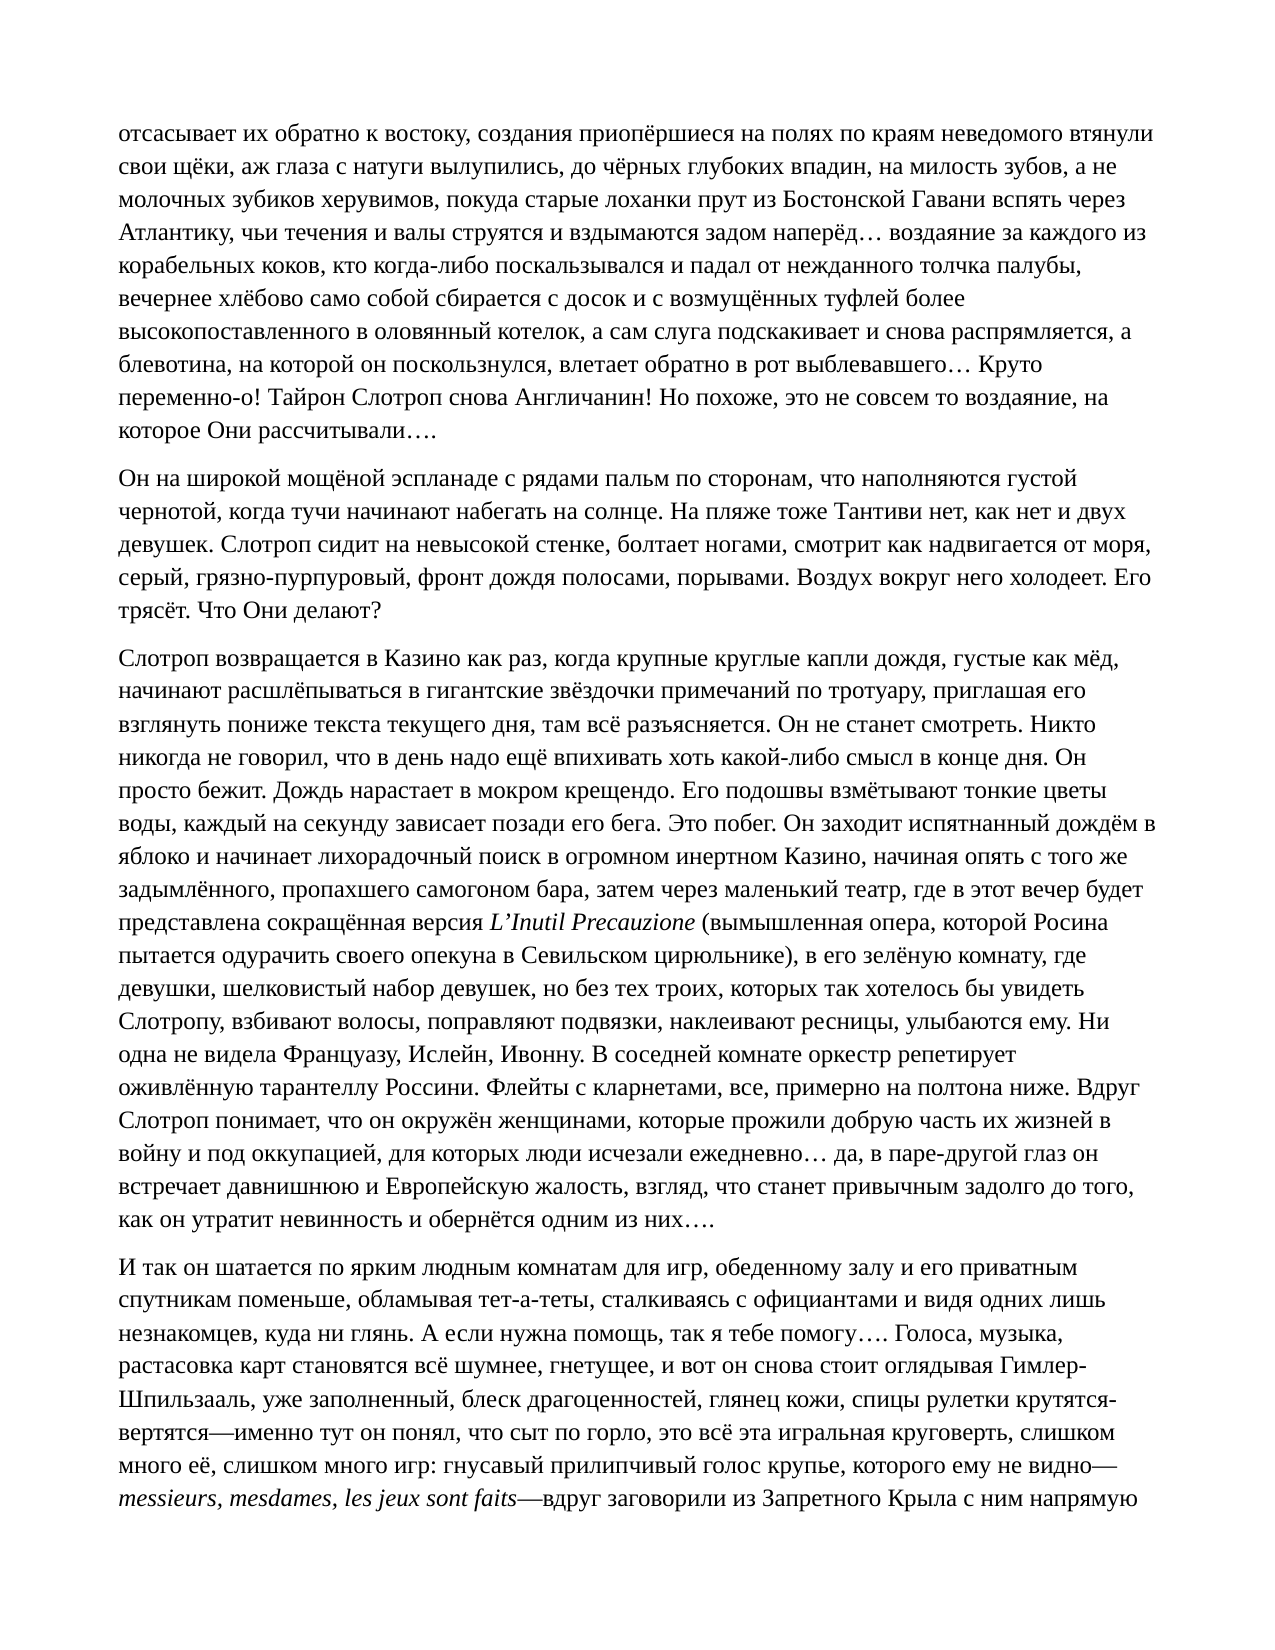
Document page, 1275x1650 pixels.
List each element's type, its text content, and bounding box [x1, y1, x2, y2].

text отсасывает их обратно к востоку, создания приопёршиеся на полях по краям неведомого втянули свои щёки, аж глаза с натуги вылупились, до чёрных глубоких впадин, на милость зубов, а не молочных зубиков херувимов, покуда старые лоханки прут из Бостонской Гавани вспять через Атлантику, чьи течения и валы струятся и вздымаются задом наперёд… воздаяние за каждого из корабельных коков, кто когда-либо поскальзывался и падал от нежданного толчка палубы, вечернее хлёбово само собой сбирается с досок и с возмущённых туфлей более высокопоставленного в оловянный котелок, а сам слуга подскакивает и снова распрямляется, а блевотина, на которой он поскользнулся, влетает обратно в рот выблевавшего… Круто переменно-о! Тайрон Слотроп снова Англичанин! Но похоже, это не совсем то воздаяние, на которое Они рассчитывали…. [118, 118, 1157, 444]
text Он на широкой мощёной эспланаде с рядами пальм по сторонам, что наполняются густой чернотой, когда тучи начинают набегать на солнце. На пляже тоже Тантиви нет, как нет и двух девушек. Слотроп сидит на невысокой стенке, болтает ногами, смотрит как надвигается от моря, серый, грязно-пурпуровый, фронт дождя полосами, порывами. Воздух вокруг него холодеет. Его трясёт. Что Они делают? [118, 463, 1157, 624]
text Слотроп возвращается в Казино как раз, когда крупные круглые капли дождя, густые как мёд, начинают расшлёпываться в гигантские звёздочки примечаний по тротуару, приглашая его взглянуть пониже текста текущего дня, там всё разъясняется. Он не станет смотреть. Никто никогда не говорил, что в день надо ещё впихивать хоть какой-либо смысл в конце дня. Он просто бежит. Дождь нарастает в мокром крещендо. Его подошвы взмётывают тонкие цветы воды, каждый на секунду зависает позади его бега. Это побег. Он заходит испятнанный дождём в яблоко и начинает лихорадочный поиск в огромном инертном Казино, начиная опять с того же задымлённого, пропахшего самогоном бара, затем через маленький театр, где в этот вечер будет представлена сокращённая версия L’Inutil Precauzione (вымышленная опера, которой Росина пытается одурачить своего опекуна в Севильском цирюльнике), в его зелёную комнату, где девушки, шелковистый набор девушек, но без тех троих, которых так хотелось бы увидеть Слотропу, взбивают волосы, поправляют подвязки, наклеивают ресницы, улыбаются ему. Ни одна не видела Француазу, Ислейн, Ивонну. В соседней комнате оркестр репетирует оживлённую тарантеллу Россини. Флейты с кларнетами, все, примерно на полтона ниже. Вдруг Слотроп понимает, что он окружён женщинами, которые прожили добрую часть их жизней в войну и под оккупацией, для которых люди исчезали ежедневно… да, в паре-другой глаз он встречает давнишнюю и Европейскую жалость, взгляд, что станет привычным задолго до того, как он утратит невинность и обернётся одним из них…. [118, 643, 1157, 1233]
text И так он шатается по ярким людным комнатам для игр, обеденному залу и его приватным спутникам поменьше, обламывая тет-а-теты, сталкиваясь с официантами и видя одних лишь незнакомцев, куда ни глянь. А если нужна помощь, так я тебе помогу…. Голоса, музыка, растасовка карт становятся всё шумнее, гнетущее, и вот он снова стоит оглядывая Гимлер-Шпильзааль, уже заполненный, блеск драгоценностей, глянец кожи, спицы рулетки крутятся-вертятся—именно тут он понял, что сыт по горло, это всё эта игральная круговерть, слишком много её, слишком много игр: гнусавый прилипчивый голос крупье, которого ему не видно—messieurs, mesdames, les jeux sont faits—вдруг заговорили из Запретного Крыла с ним напрямую [118, 1252, 1157, 1511]
